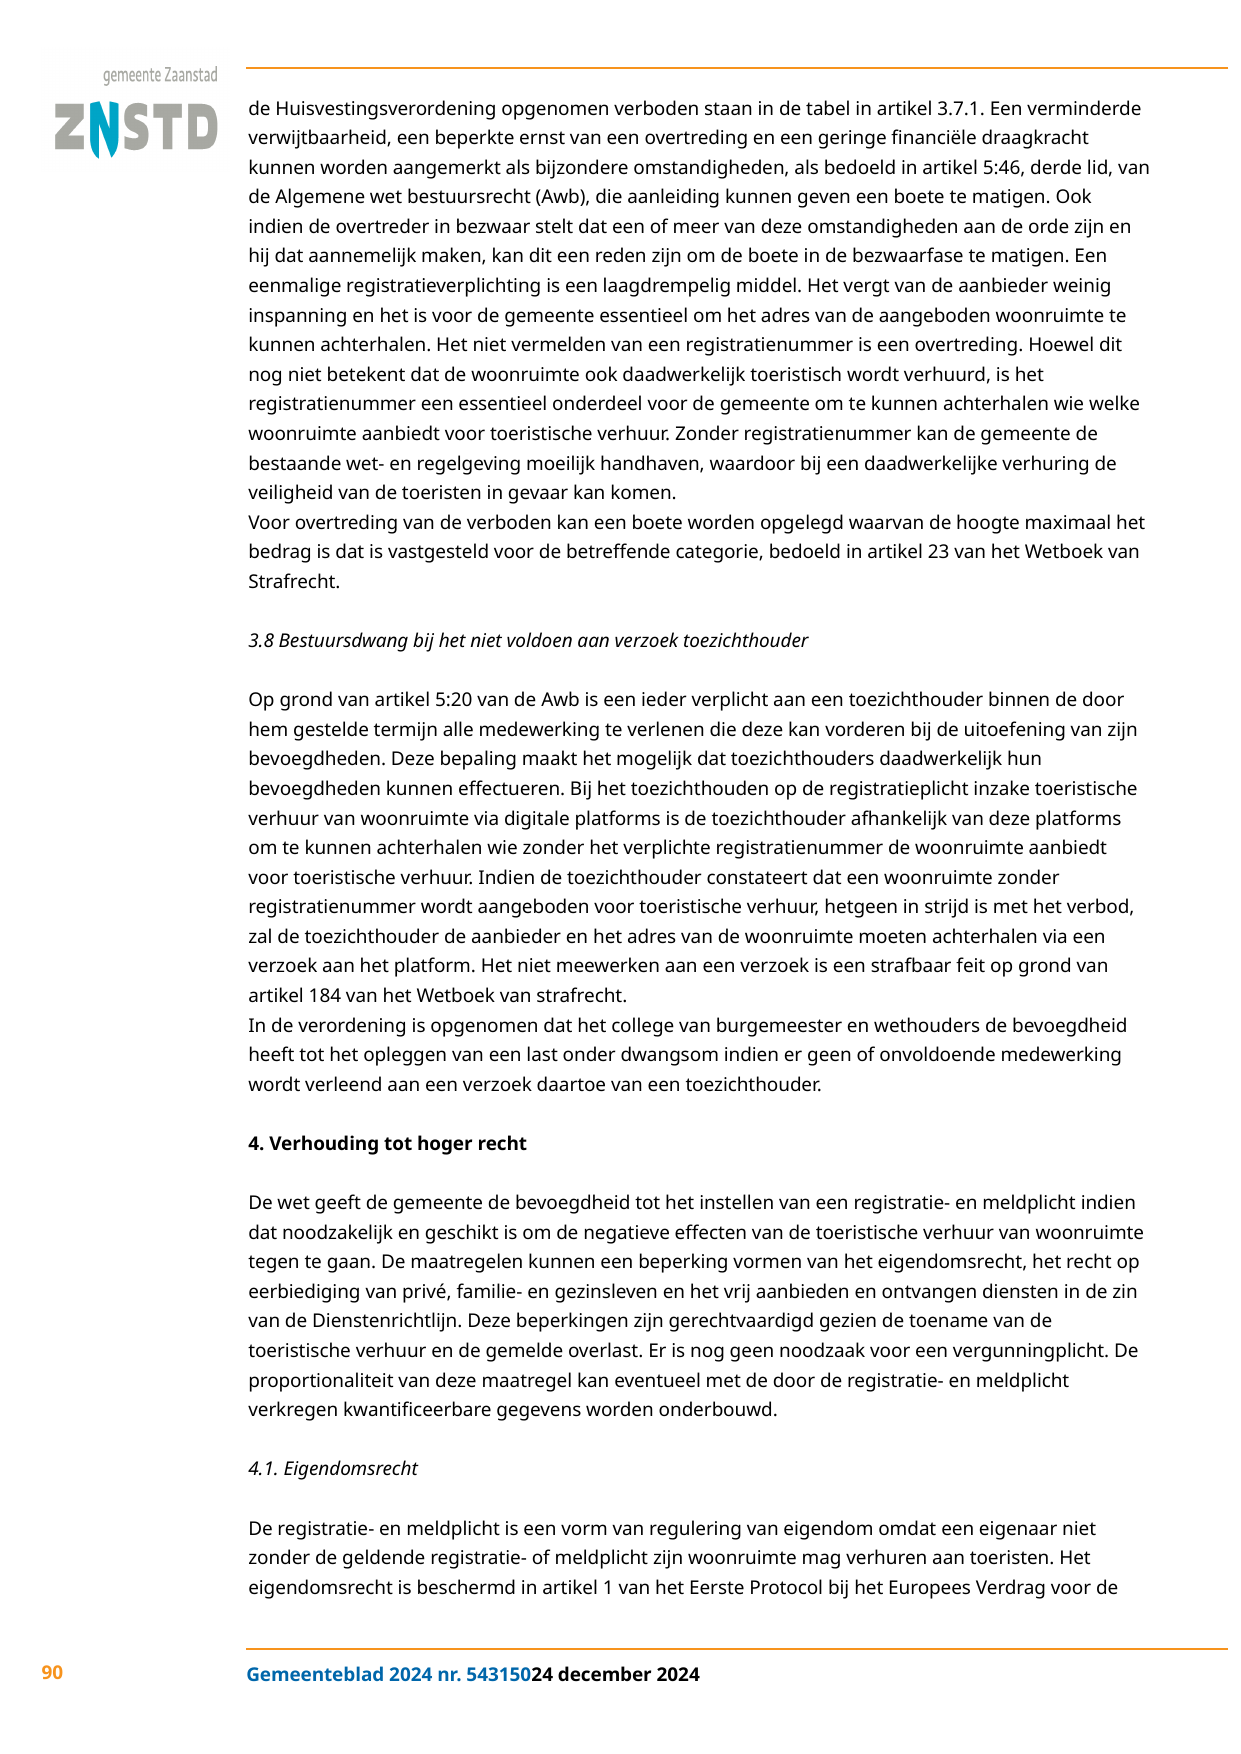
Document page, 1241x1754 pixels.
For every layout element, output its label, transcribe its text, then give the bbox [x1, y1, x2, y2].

text In de verordening is opgenomen dat het college van burgemeester en wethouders de bevoegdheid heeft tot het opleggen van een last onder dwangsom indien er geen of onvoldoende medewerking wordt verleend aan een verzoek daartoe van een toezichthouder. [248, 1012, 1152, 1097]
text de Huisvestingsverordening opgenomen verboden staan in de tabel in artikel 3.7.1. Een verminderde verwijtbaarheid, een beperkte ernst van een overtreding en een geringe financiële draagkracht kunnen worden aangemerkt als bijzondere omstandigheden, als bedoeld in artikel 5:46, derde lid, van de Algemene wet bestuursrecht (Awb), die aanleiding kunnen geven een boete te matigen. Ook indien de overtreder in bezwaar stelt dat een of meer van deze omstandigheden aan de orde zijn en hij dat aannemelijk maken, kan dit een reden zijn om de boete in de bezwaarfase te matigen. Een eenmalige registratieverplichting is een laagdrempelig middel. Het vergt van de aanbieder weinig inspanning en het is voor de gemeente essentieel om het adres van de aangeboden woonruimte te kunnen achterhalen. Het niet vermelden van een registratienummer is een overtreding. Hoewel dit nog niet betekent dat de woonruimte ook daadwerkelijk toeristisch wordt verhuurd, is het registratienummer een essentieel onderdeel voor de gemeente om te kunnen achterhalen wie welke woonruimte aanbiedt voor toeristische verhuur. Zonder registratienummer kan de gemeente de bestaande wet- en regelgeving moeilijk handhaven, waardoor bij een daadwerkelijke verhuring de veiligheid van de toeristen in gevaar kan komen. [248, 95, 1152, 505]
text Op grond van artikel 5:20 van de Awb is een ieder verplicht aan een toezichthouder binnen de door hem gestelde termijn alle medewerking te verlenen die deze kan vorderen bij de uitoefening van zijn bevoegdheden. Deze bepaling maakt het mogelijk dat toezichthouders daadwerkelijk hun bevoegdheden kunnen effectueren. Bij het toezichthouden op de registratieplicht inzake toeristische verhuur van woonruimte via digitale platforms is de toezichthouder afhankelijk van deze platforms om te kunnen achterhalen wie zonder het verplichte registratienummer de woonruimte aanbiedt voor toeristische verhuur. Indien de toezichthouder constateert dat een woonruimte zonder registratienummer wordt aangeboden voor toeristische verhuur, hetgeen in strijd is met het verbod, zal de toezichthouder de aanbieder en het adres van de woonruimte moeten achterhalen via een verzoek aan het platform. Het niet meewerken aan een verzoek is een strafbaar feit op grond van artikel 184 van het Wetboek van strafrecht. [248, 686, 1152, 1008]
text De wet geeft de gemeente de bevoegdheid tot het instellen van een registratie- en meldplicht indien dat noodzakelijk en geschikt is om de negatieve effecten van de toeristische verhuur van woonruimte tegen te gaan. De maatregelen kunnen een beperking vormen van het eigendomsrecht, het recht op eerbiediging van privé, familie- en gezinsleven en het vrij aanbieden en ontvangen diensten in de zin van de Dienstenrichtlijn. Deze beperkingen zijn gerechtvaardigd gezien de toename van de toeristische verhuur en de gemelde overlast. Er is nog geen noodzaak voor een vergunningplicht. De proportionaliteit van deze maatregel kan eventueel met de door de registratie- en meldplicht verkregen kwantificeerbare gegevens worden onderbouwd. [248, 1189, 1152, 1422]
text Voor overtreding van de verboden kan een boete worden opgelegd waarvan de hoogte maximaal het bedrag is dat is vastgesteld voor de betreffende categorie, bedoeld in artikel 23 van het Wetboek van Strafrecht. [248, 509, 1152, 594]
text De registratie- en meldplicht is een vorm van regulering van eigendom omdat een eigenaar niet zonder de geldende registratie- of meldplicht zijn woonruimte mag verhuren aan toeristen. Het eigendomsrecht is beschermd in artikel 1 van het Eerste Protocol bij het Europees Verdrag voor de [248, 1515, 1152, 1600]
text 3.8 Bestuursdwang bij het niet voldoen aan verzoek toezichthouder [248, 627, 1152, 653]
text 4.1. Eigendomsrecht [248, 1456, 1152, 1481]
picture [41, 47, 231, 172]
text 4. Verhouding tot hoger recht [248, 1130, 1152, 1156]
